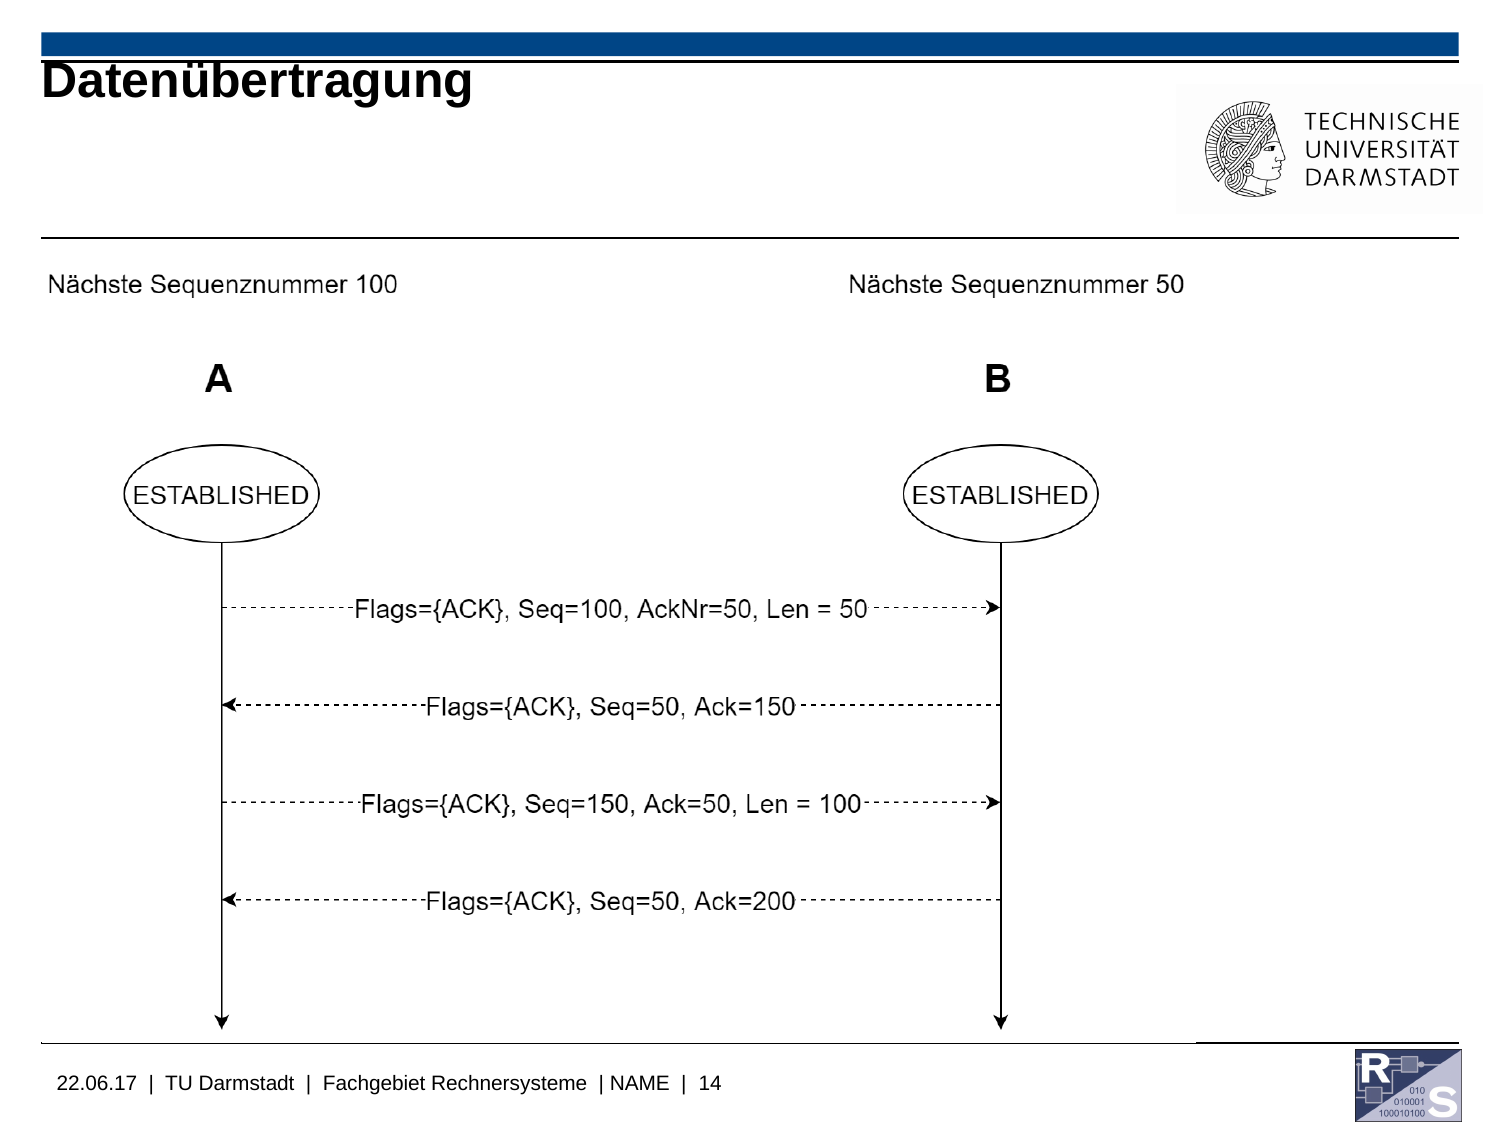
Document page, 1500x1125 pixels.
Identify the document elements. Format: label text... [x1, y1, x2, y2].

picture [42, 249, 1196, 1043]
picture [1355, 1049, 1462, 1122]
title Datenübertragung [41, 5, 1131, 156]
